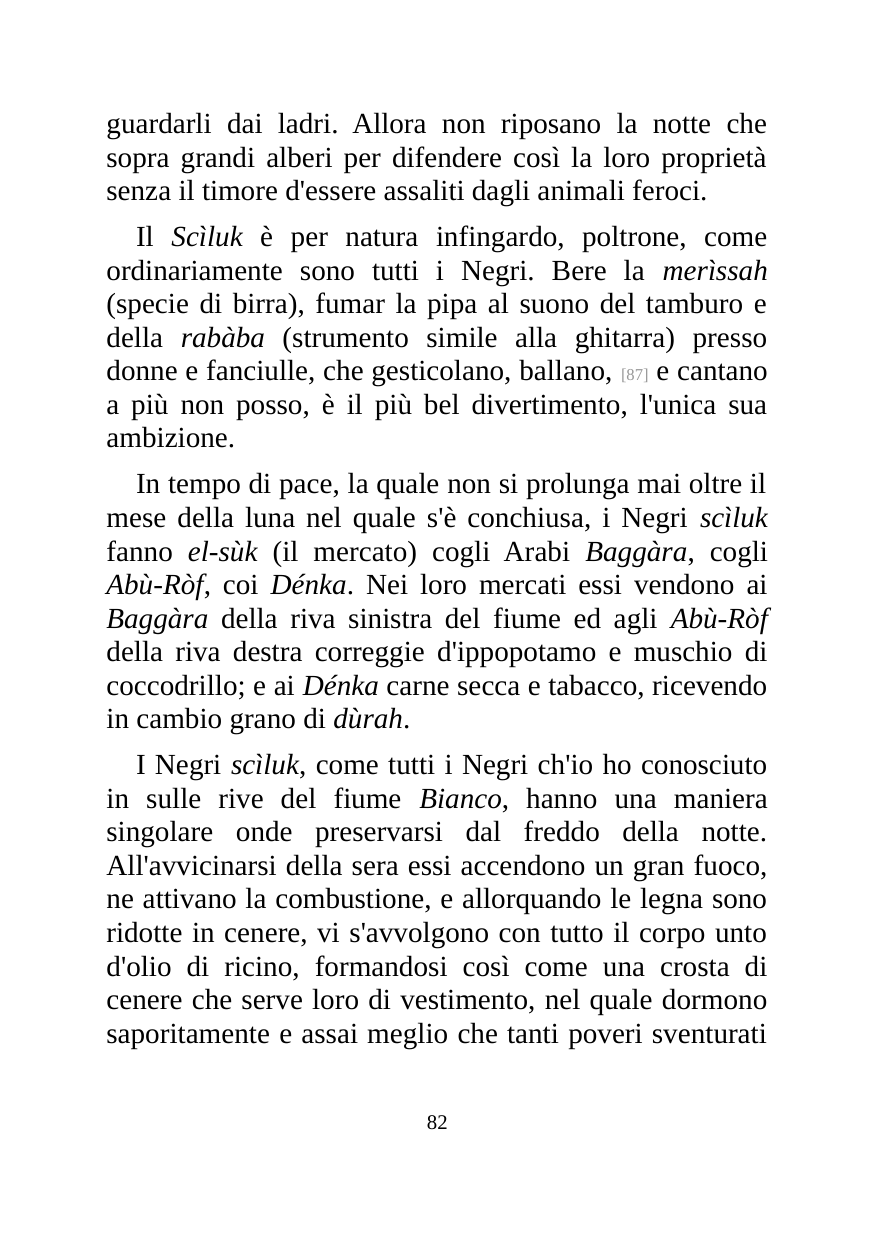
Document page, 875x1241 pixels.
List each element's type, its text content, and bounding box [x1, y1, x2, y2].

text Il Scìluk è per natura infingardo, poltrone, come ordinariamente sono tutti i Negri. Bere la merìssah (specie di birra), fumar la pipa al suono del tamburo e della rabàba (strumento simile alla ghitarra) presso donne e fanciulle, che gesticolano, ballano, [87] e cantano a più non posso, è il più bel divertimento, l'unica sua ambizione. [106, 219, 768, 454]
text guardarli dai ladri. Allora non riposano la notte che sopra grandi alberi per difendere così la loro proprietà senza il timore d'essere assaliti dagli animali feroci. [106, 106, 768, 207]
text I Negri scìluk, come tutti i Negri ch'io ho conosciuto in sulle rive del fiume Bianco, hanno una maniera singolare onde preservarsi dal freddo della notte. All'avvicinarsi della sera essi accendono un gran fuoco, ne attivano la combustione, e allorquando le legna sono ridotte in cenere, vi s'avvolgono con tutto il corpo unto d'olio di ricino, formandosi così come una crosta di cenere che serve loro di vestimento, nel quale dormono saporitamente e assai meglio che tanti poveri sventurati [106, 747, 768, 1049]
text In tempo di pace, la quale non si prolunga mai oltre il mese della luna nel quale s'è conchiusa, i Negri scìluk fanno el-sùk (il mercato) cogli Arabi Baggàra, cogli Abù-Ròf, coi Dénka. Nei loro mercati essi vendono ai Baggàra della riva sinistra del fiume ed agli Abù-Ròf della riva destra correggie d'ippopotamo e muschio di coccodrillo; e ai Dénka carne secca e tabacco, ricevendo in cambio grano di dùrah. [106, 467, 768, 735]
